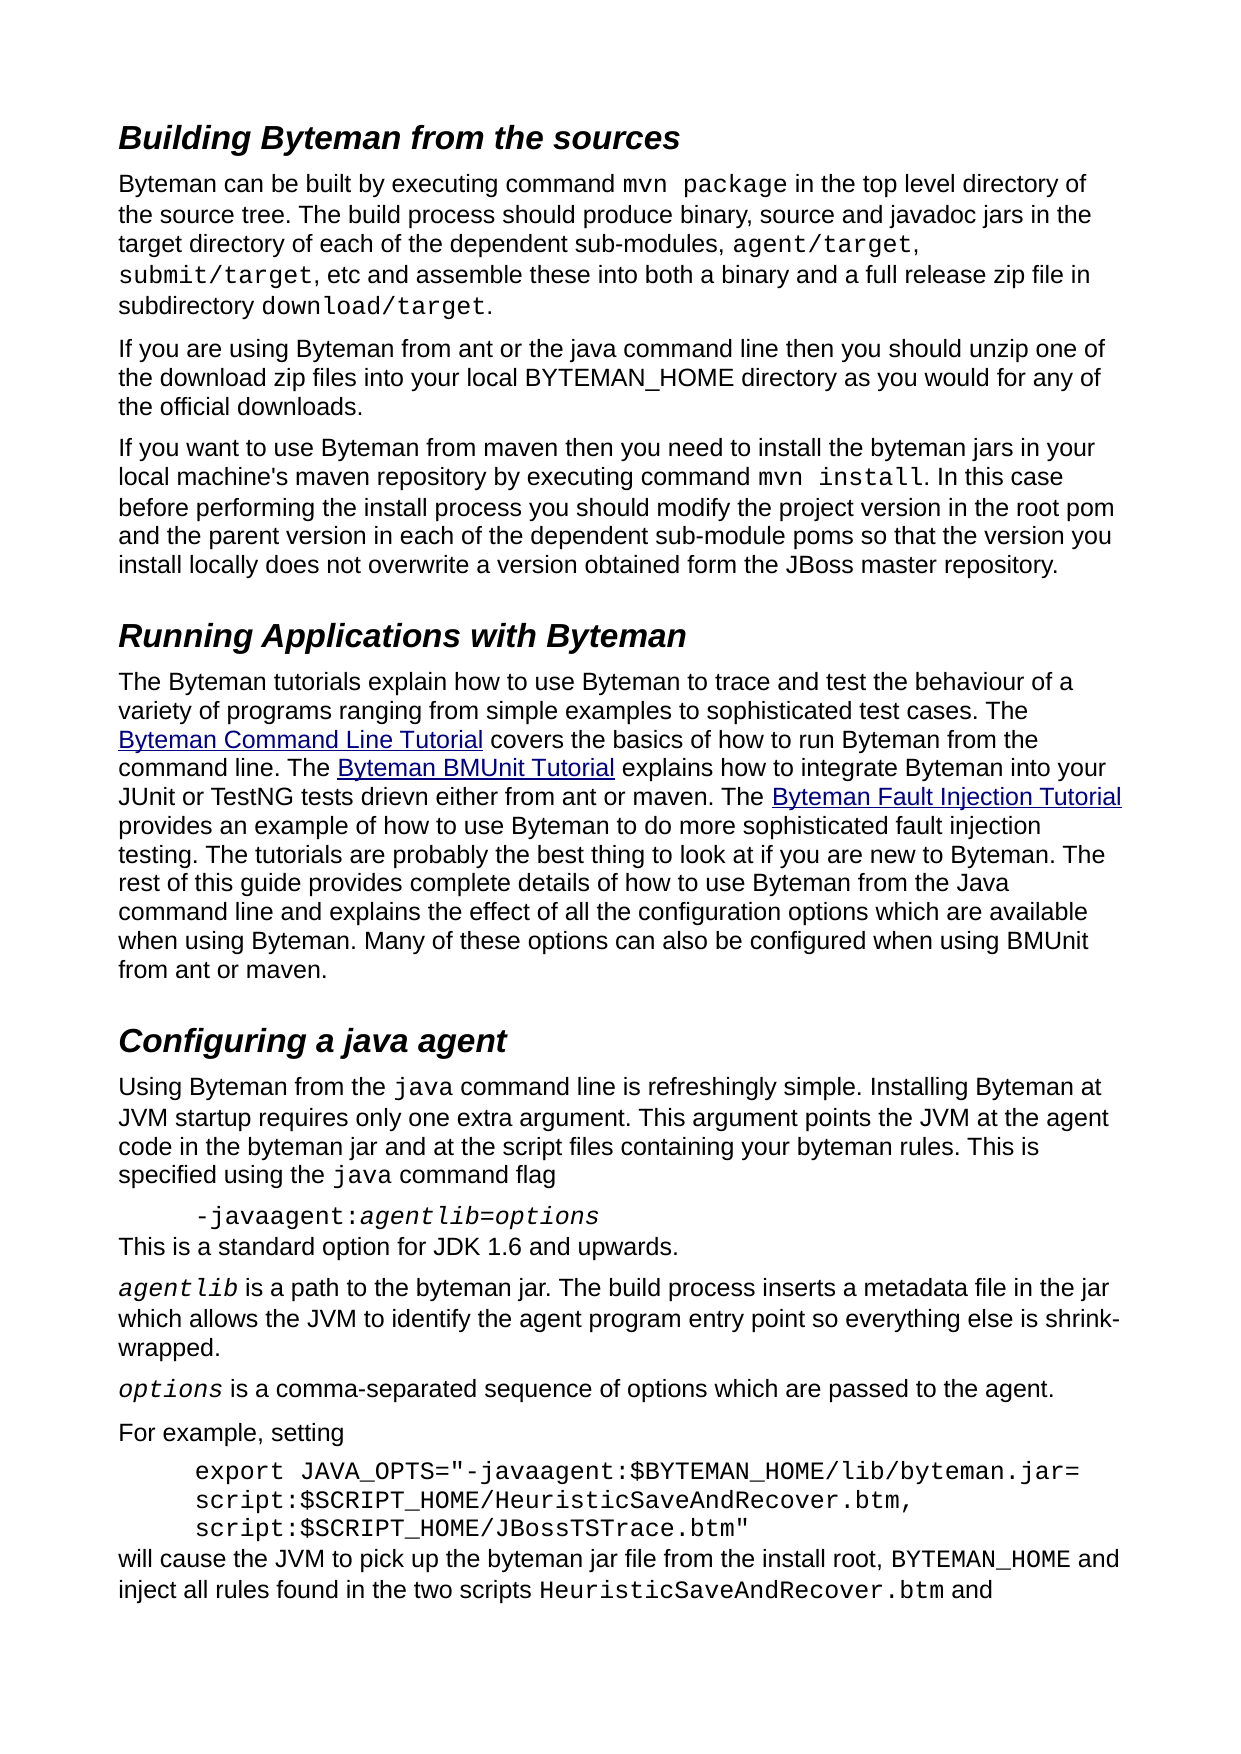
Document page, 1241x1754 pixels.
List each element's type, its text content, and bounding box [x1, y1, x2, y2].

text For example, setting [118, 1418, 1122, 1446]
text If you are using Byteman from ant or the java command line then you should unzip one of the download zip files into your local BYTEMAN_HOME directory as you would for any of the official downloads. [118, 334, 1122, 420]
text agentlib is a path to the byteman jar. The build process inserts a metadata file in the jar which allows the JVM to identify the agent program entry point so everything else is shrink-wrapped. [118, 1273, 1122, 1362]
text Byteman can be built by executing command mvn package in the top level directory of the source tree. The build process should produce binary, source and javadoc jars in the target directory of each of the dependent sub-modules, agent/target, submit/target, etc and assemble these into both a binary and a full release zip file in subdirectory download/target. [118, 169, 1122, 322]
subtitle Building Byteman from the sources [118, 118, 1122, 157]
text The Byteman tutorials explain how to use Byteman to trace and test the behaviour of a variety of programs ranging from simple examples to sophisticated test cases. The Byteman Command Line Tutorial covers the basics of how to run Byteman from the command line. The Byteman BMUnit Tutorial explains how to integrate Byteman into your JUnit or TestNG tests drievn either from ant or maven. The Byteman Fault Injection Tutorial provides an example of how to use Byteman to do more sophisticated fault injection testing. The tutorials are probably the best thing to look at if you are new to Byteman. The rest of this guide provides complete details of how to use Byteman from the Java command line and explains the effect of all the configuration options which are available when using Byteman. Many of these options can also be configured when using BMUnit from ant or maven. [118, 667, 1122, 983]
text export JAVA_OPTS="-javaagent:$BYTEMAN_HOME/lib/byteman.jar= script:$SCRIPT_HOME/HeuristicSaveAndRecover.btm, script:$SCRIPT_HOME/JBossTSTrace.btm" [194, 1459, 1122, 1544]
text Using Byteman from the java command line is refreshingly simple. Installing Byteman at JVM startup requires only one extra argument. This argument points the JVM at the agent code in the byteman jar and at the script files containing your byteman rules. This is specified using the java command flag [118, 1072, 1122, 1191]
subtitle Running Applications with Byteman [118, 616, 1122, 655]
text will cause the JVM to pick up the byteman jar file from the install root, BYTEMAN_HOME and inject all rules found in the two scripts HeuristicSaveAndRecover.btm and [118, 1544, 1122, 1606]
text This is a standard option for JDK 1.6 and upwards. [118, 1232, 1122, 1261]
text options is a comma-separated sequence of options which are passed to the agent. [118, 1374, 1122, 1405]
text -javaagent:agentlib=options [194, 1204, 1122, 1232]
subtitle Configuring a java agent [118, 1021, 1122, 1059]
text If you want to use Byteman from maven then you need to install the byteman jars in your local machine's maven repository by executing command mvn install. In this case before performing the install process you should modify the project version in the root pom and the parent version in each of the dependent sub-module poms so that the version you install locally does not overwrite a version obtained form the JBoss master repository. [118, 433, 1122, 579]
